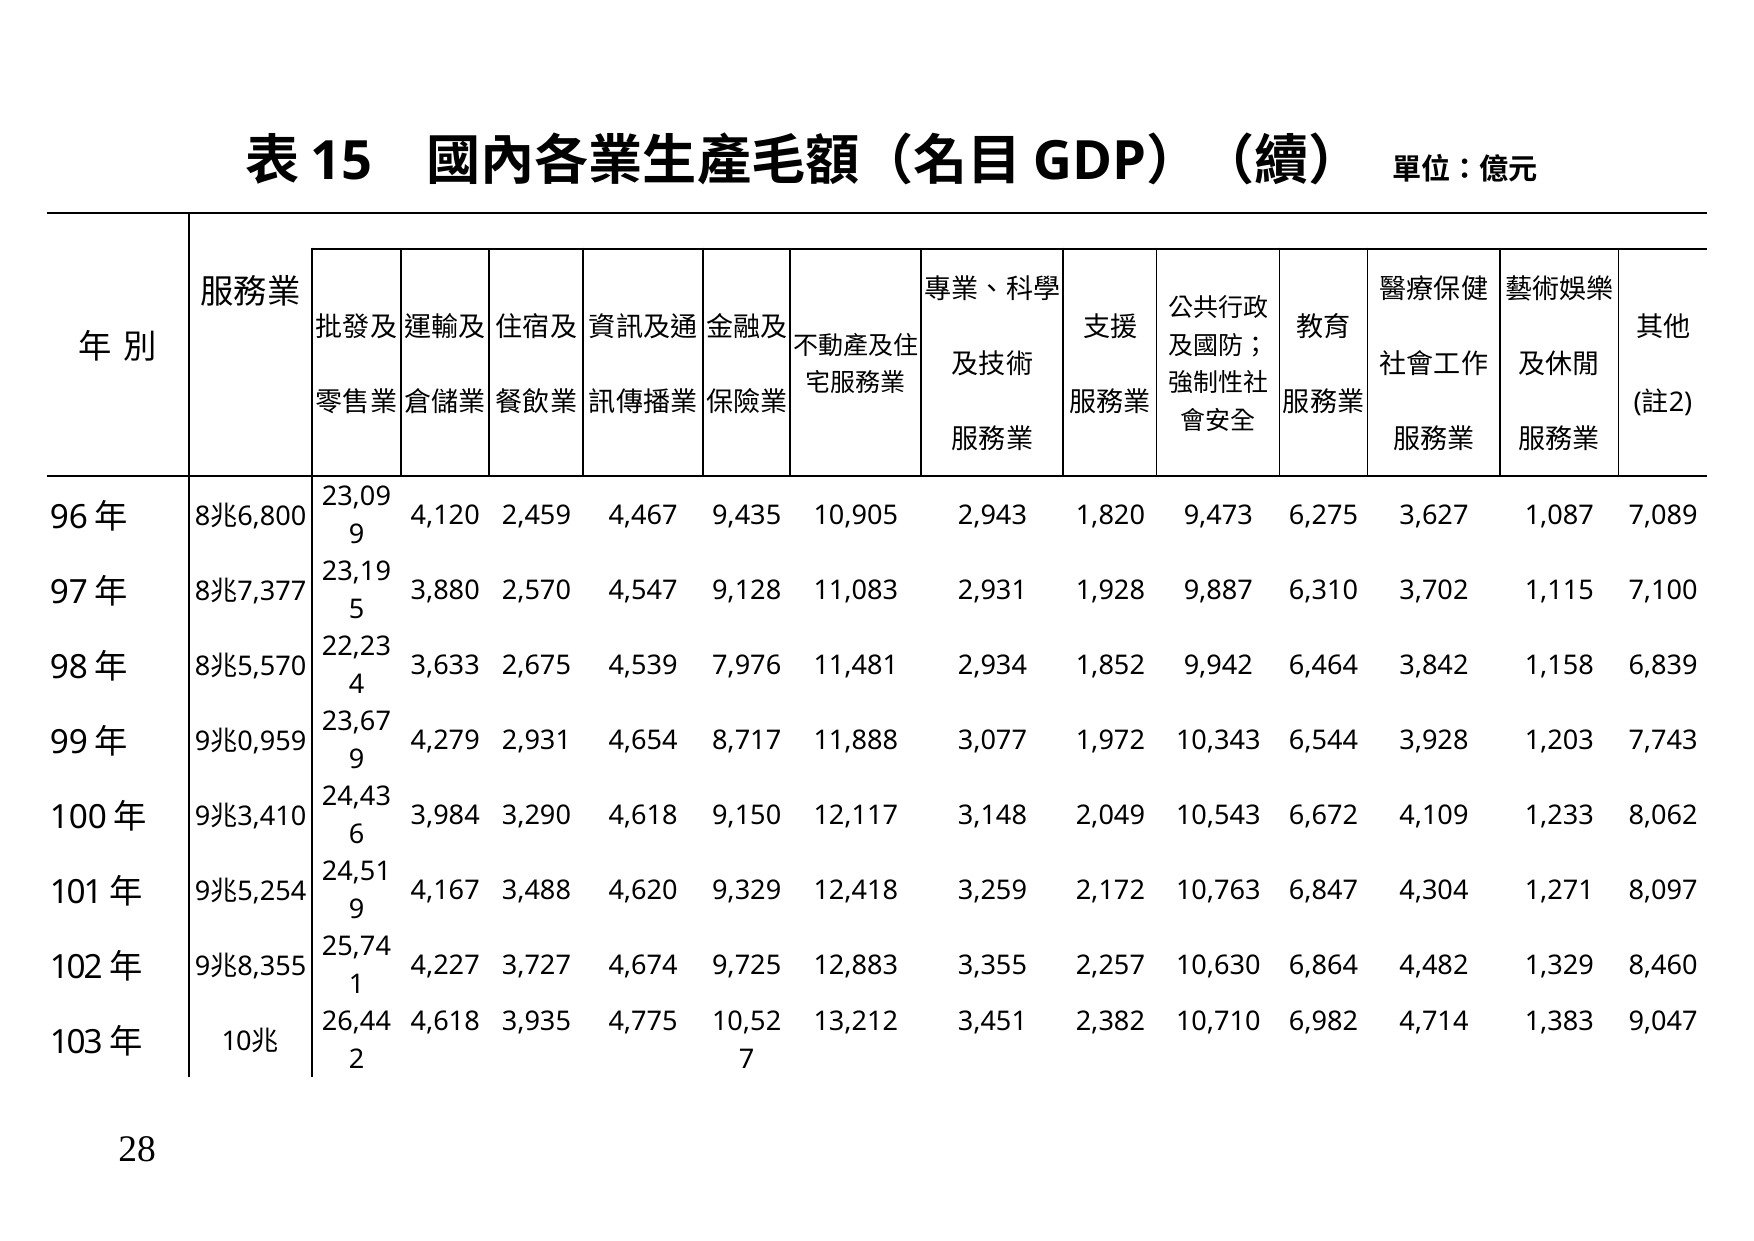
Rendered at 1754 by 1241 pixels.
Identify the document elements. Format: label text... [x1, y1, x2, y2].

table_cell 醫療保健 社會工作 服務業 [1368, 250, 1499, 474]
table_cell 102年 [47, 927, 188, 1002]
table_cell 9兆5,254 [190, 852, 311, 927]
table_cell 8兆5,570 [190, 627, 311, 702]
table_cell 9,150 [703, 777, 790, 852]
table_cell 7,976 [703, 627, 790, 702]
table_cell 10,763 [1157, 852, 1279, 927]
table_cell 3,880 [401, 552, 489, 627]
table_cell 3,290 [489, 777, 583, 852]
table_cell 6,982 [1279, 1002, 1367, 1077]
table_cell 3,259 [921, 852, 1063, 927]
table_cell 7,089 [1618, 477, 1707, 552]
table_cell 24,519 [313, 852, 401, 927]
table_cell 2,257 [1063, 927, 1157, 1002]
table_cell 97年 [47, 552, 188, 627]
table_cell 2,943 [921, 477, 1063, 552]
table_cell 98年 [47, 627, 188, 702]
table_cell 6,672 [1279, 777, 1367, 852]
table_cell 1,928 [1063, 552, 1157, 627]
table_cell 4,539 [583, 627, 703, 702]
table_cell 23,679 [313, 702, 401, 777]
table_cell 9,128 [703, 552, 790, 627]
table_cell 4,120 [401, 477, 489, 552]
table_cell 9兆0,959 [190, 702, 311, 777]
table_cell 9,047 [1618, 1002, 1707, 1077]
table_cell 4,109 [1368, 777, 1500, 852]
table_cell 8,717 [703, 702, 790, 777]
table_cell 3,727 [489, 927, 583, 1002]
table_cell 6,847 [1279, 852, 1367, 927]
table_cell 6,464 [1279, 627, 1367, 702]
table_cell 9,725 [703, 927, 790, 1002]
table_cell 4,674 [583, 927, 703, 1002]
table_header [312, 214, 1707, 247]
table_cell 3,451 [921, 1002, 1063, 1077]
table_cell 8兆6,800 [190, 477, 311, 552]
table_cell 4,547 [583, 552, 703, 627]
table_cell 99年 [47, 702, 188, 777]
table_cell 103年 [47, 1002, 188, 1077]
table_cell 3,842 [1368, 627, 1500, 702]
table_cell 1,115 [1500, 552, 1618, 627]
table_cell 22,234 [313, 627, 401, 702]
table_cell 住宿及 餐飲業 [490, 250, 582, 474]
table_cell 11,481 [790, 627, 921, 702]
table_cell 4,620 [583, 852, 703, 927]
table_cell 1,972 [1063, 702, 1157, 777]
table_header 年 別 [47, 214, 188, 474]
table_cell 4,482 [1368, 927, 1500, 1002]
table_cell 1,203 [1500, 702, 1618, 777]
table_cell 24,436 [313, 777, 401, 852]
table_cell 2,931 [921, 552, 1063, 627]
table_cell 2,934 [921, 627, 1063, 702]
table_cell 3,077 [921, 702, 1063, 777]
table_cell 9,942 [1157, 627, 1279, 702]
table_cell 4,618 [583, 777, 703, 852]
table_cell 96年 [47, 477, 188, 552]
table_cell 9兆8,355 [190, 927, 311, 1002]
table_cell 23,099 [313, 477, 401, 552]
table_cell 2,931 [489, 702, 583, 777]
table_cell 4,467 [583, 477, 703, 552]
table_cell 6,310 [1279, 552, 1367, 627]
table_cell 金融及 保險業 [704, 250, 789, 474]
table_cell 1,233 [1500, 777, 1618, 852]
table_cell 批發及 零售業 [313, 250, 400, 474]
table_cell 1,087 [1500, 477, 1618, 552]
table_cell 9,329 [703, 852, 790, 927]
table_cell 2,570 [489, 552, 583, 627]
table_cell 6,275 [1279, 477, 1367, 552]
table_cell 3,935 [489, 1002, 583, 1077]
table_cell 7,743 [1618, 702, 1707, 777]
table_cell 6,839 [1618, 627, 1707, 702]
table_cell 9,435 [703, 477, 790, 552]
table_cell 26,442 [313, 1002, 401, 1077]
table_cell 8,460 [1618, 927, 1707, 1002]
table_cell 4,279 [401, 702, 489, 777]
table_cell 不動產及住 宅服務業 [791, 250, 920, 474]
table_cell 10,630 [1157, 927, 1279, 1002]
table_cell 10,343 [1157, 702, 1279, 777]
subtitle 表15 國內各業生產毛額（名目GDP）（續） 單位：億元 [118, 99, 1636, 212]
table_cell 支援 服務業 [1064, 250, 1156, 474]
table_cell 公共行政 及國防；強制性社會安全 [1157, 250, 1279, 474]
table_cell 8,097 [1618, 852, 1707, 927]
table_cell 8,062 [1618, 777, 1707, 852]
table_cell 3,627 [1368, 477, 1500, 552]
table_cell 2,049 [1063, 777, 1157, 852]
table_cell 101年 [47, 852, 188, 927]
table_cell 1,383 [1500, 1002, 1618, 1077]
table_cell 資訊及通 訊傳播業 [584, 250, 702, 474]
table_cell 其他 (註2) [1619, 250, 1707, 474]
table_cell 4,304 [1368, 852, 1500, 927]
table_cell 1,852 [1063, 627, 1157, 702]
table_cell 2,172 [1063, 852, 1157, 927]
table_cell 10,710 [1157, 1002, 1279, 1077]
table_cell 9兆3,410 [190, 777, 311, 852]
table_cell 13,212 [790, 1002, 921, 1077]
table_cell 3,928 [1368, 702, 1500, 777]
table_cell 12,883 [790, 927, 921, 1002]
table_cell 4,167 [401, 852, 489, 927]
table_cell 1,329 [1500, 927, 1618, 1002]
table_cell 11,888 [790, 702, 921, 777]
table_cell 專業、科學 及技術 服務業 [922, 250, 1062, 474]
table_cell 3,488 [489, 852, 583, 927]
table_cell 9,887 [1157, 552, 1279, 627]
table_cell 運輸及 倉儲業 [402, 250, 488, 474]
table_cell 藝術娛樂 及休閒 服務業 [1501, 250, 1618, 474]
table_cell 3,984 [401, 777, 489, 852]
table_cell 1,158 [1500, 627, 1618, 702]
table_cell 25,741 [313, 927, 401, 1002]
table_cell 3,702 [1368, 552, 1500, 627]
table_cell 10兆 [190, 1002, 311, 1077]
table_cell 8兆7,377 [190, 552, 311, 627]
table_cell 4,618 [401, 1002, 489, 1077]
table_cell 7,100 [1618, 552, 1707, 627]
table_cell 12,418 [790, 852, 921, 927]
table_cell 4,654 [583, 702, 703, 777]
table_cell 10,905 [790, 477, 921, 552]
table_cell 11,083 [790, 552, 921, 627]
table_cell 10,543 [1157, 777, 1279, 852]
table_cell 教育 服務業 [1280, 250, 1367, 474]
table_cell 4,227 [401, 927, 489, 1002]
table_cell 2,382 [1063, 1002, 1157, 1077]
table_cell 3,633 [401, 627, 489, 702]
table_cell 6,544 [1279, 702, 1367, 777]
table_cell 12,117 [790, 777, 921, 852]
table_cell 4,714 [1368, 1002, 1500, 1077]
table_cell 23,195 [313, 552, 401, 627]
table_cell 9,473 [1157, 477, 1279, 552]
table_cell 2,675 [489, 627, 583, 702]
table_cell 6,864 [1279, 927, 1367, 1002]
table_cell 100年 [47, 777, 188, 852]
table_cell 3,355 [921, 927, 1063, 1002]
table_header 服務業 [190, 214, 312, 474]
table_cell 4,775 [583, 1002, 703, 1077]
table_cell 2,459 [489, 477, 583, 552]
table_cell 10,527 [703, 1002, 790, 1077]
table_cell 1,820 [1063, 477, 1157, 552]
table_cell 1,271 [1500, 852, 1618, 927]
table_cell 3,148 [921, 777, 1063, 852]
